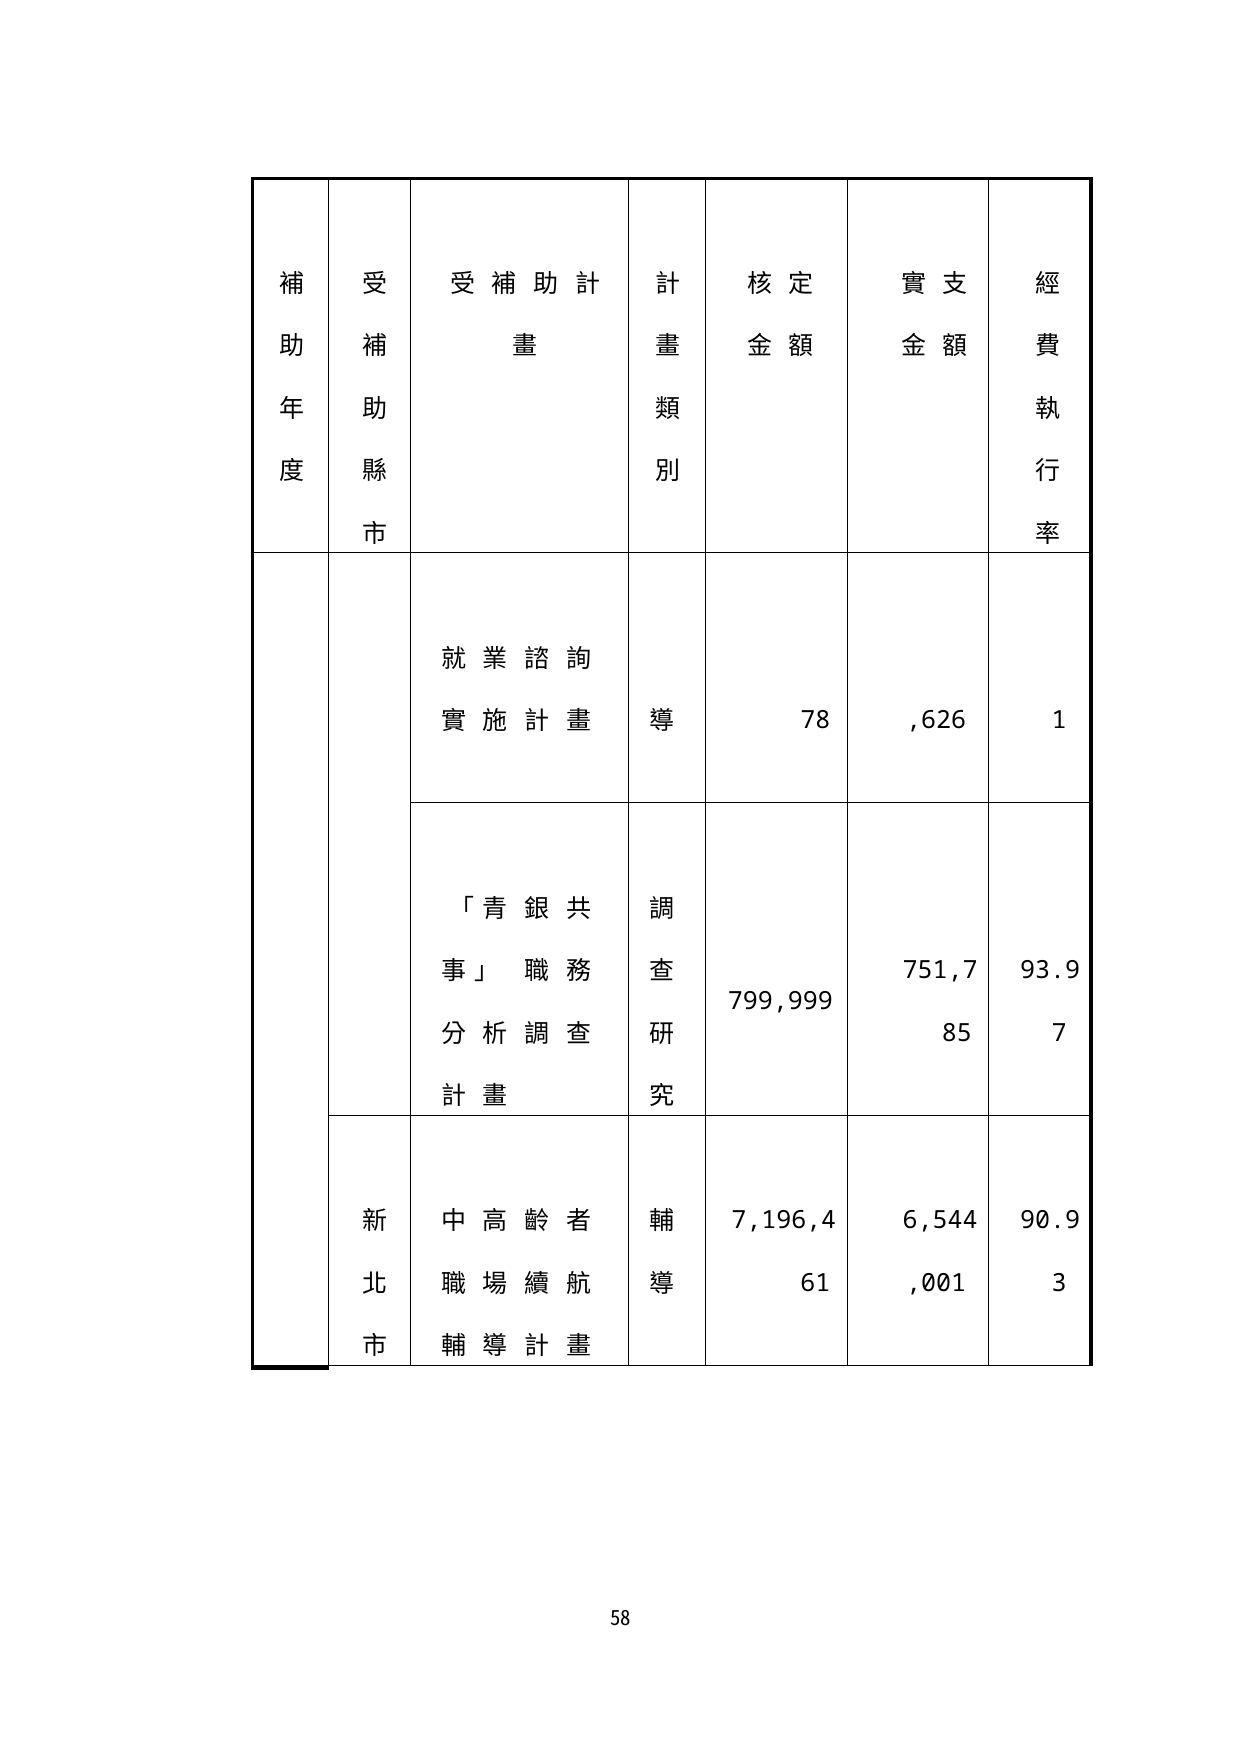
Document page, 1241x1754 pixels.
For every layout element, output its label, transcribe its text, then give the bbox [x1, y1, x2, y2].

table_cell [254, 553, 328, 1365]
table_cell 調查研究 [629, 803, 705, 1115]
table_cell 新北市 [329, 1116, 410, 1365]
table_header 受補助 縣市 [329, 180, 410, 552]
table_cell 93.97 [989, 803, 1089, 1115]
table_header 補助年度 [254, 180, 328, 552]
table_cell 輔導 [629, 1116, 705, 1365]
table_header 受補助計畫 [411, 180, 628, 552]
table_cell 就業諮詢實施計畫 [411, 553, 628, 802]
table_cell ,626 [848, 553, 988, 802]
table_header 計畫 類別 [629, 180, 705, 552]
table_cell 90.93 [989, 1116, 1089, 1365]
table_cell 「青銀共事」職務分析調查計畫 [411, 803, 628, 1115]
table_header 經費 執行率 [989, 180, 1089, 552]
table_cell 799,999 [706, 803, 847, 1115]
table_cell 78 [706, 553, 847, 802]
table_cell 中高齡者職場續航輔導計畫 [411, 1116, 628, 1365]
table_cell 7,196,461 [706, 1116, 847, 1365]
table_cell 751,785 [848, 803, 988, 1115]
table_cell 1 [989, 553, 1089, 802]
table_cell 6,544,001 [848, 1116, 988, 1365]
table_cell 導 [629, 553, 705, 802]
table_header 實支 金額 [848, 180, 988, 552]
table_header 核定 金額 [706, 180, 847, 552]
table_cell [329, 553, 410, 1115]
